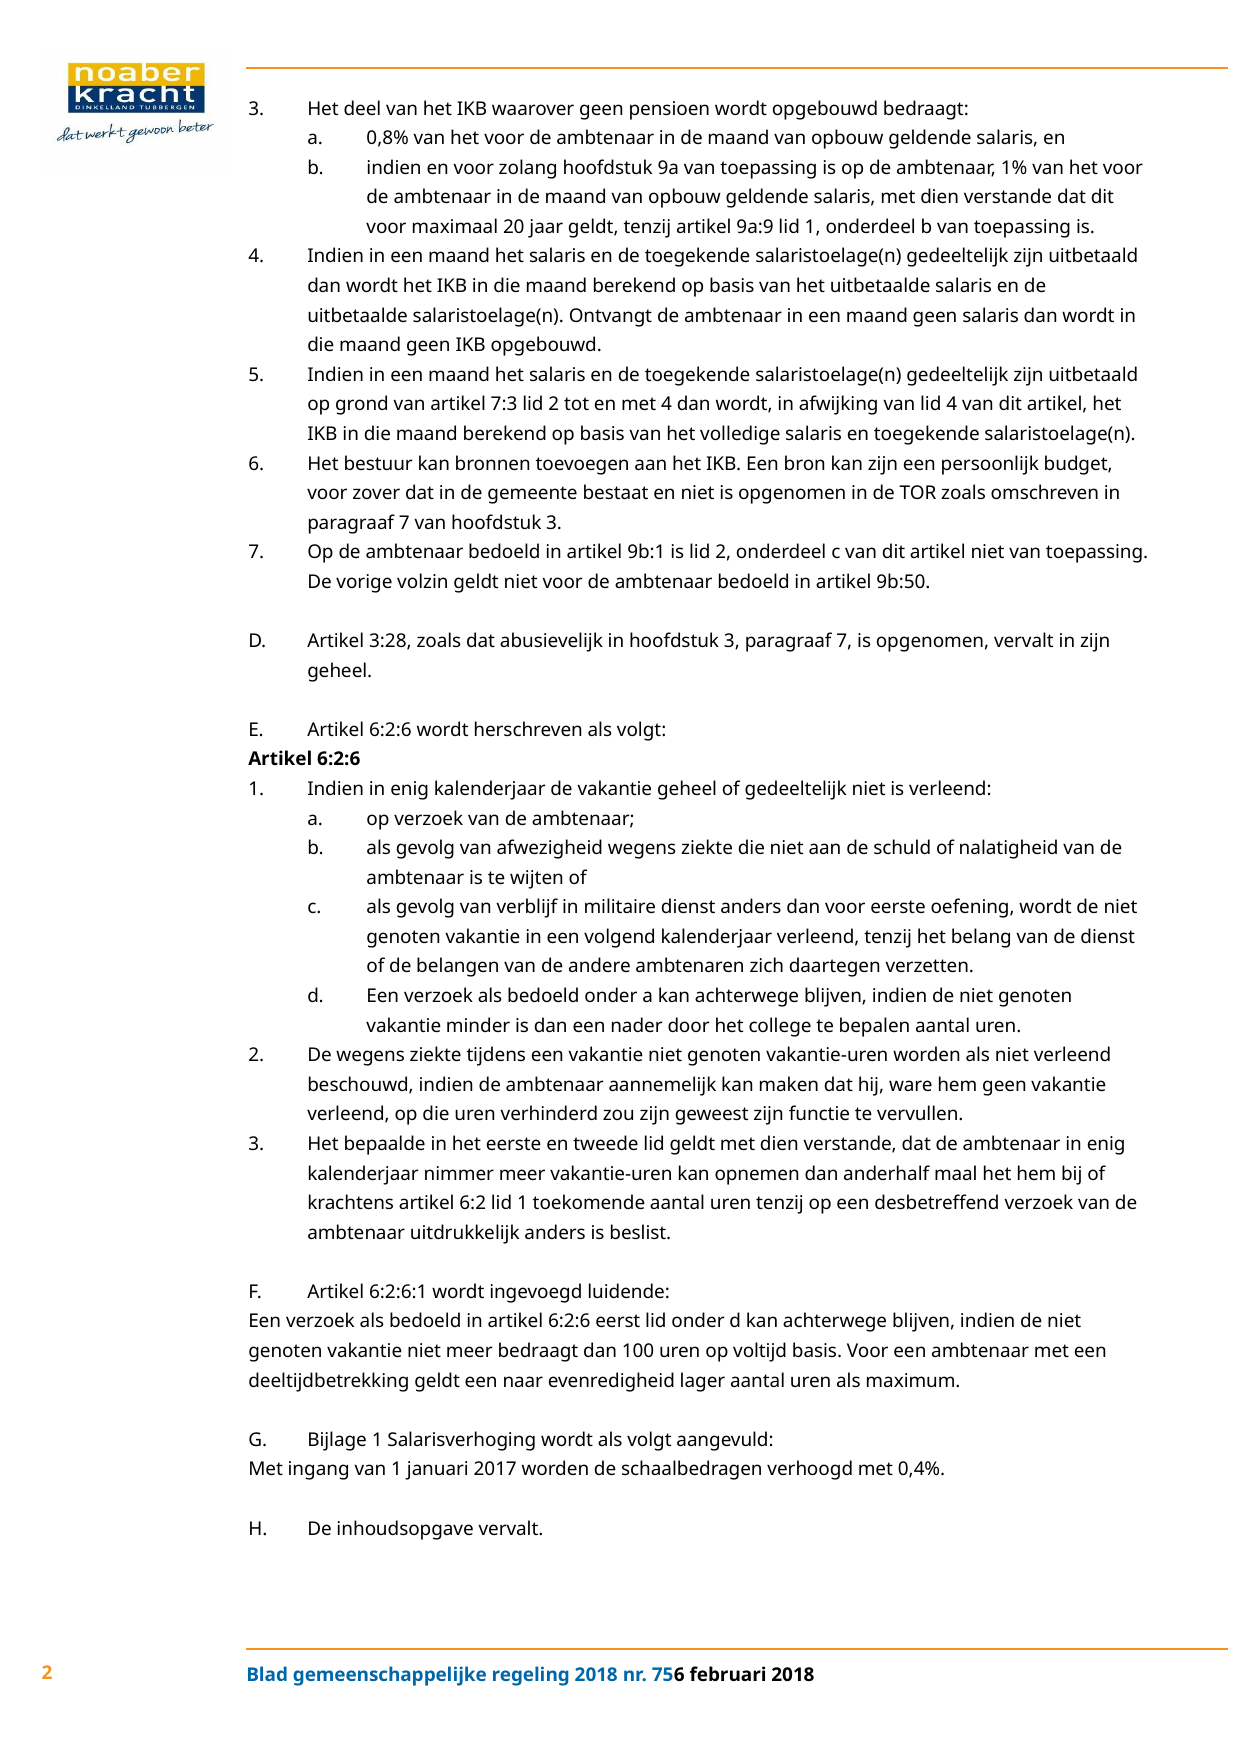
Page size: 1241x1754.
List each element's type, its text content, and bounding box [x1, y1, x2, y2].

list 0,8% van het voor de ambtenaar in de maand van opbouw geldende salaris, en [307, 124, 1152, 150]
list Bijlage 1 Salarisverhoging wordt als volgt aangevuld: [248, 1426, 1152, 1452]
list Een verzoek als bedoeld onder a kan achterwege blijven, indien de niet genoten vakantie minder is dan een nader door het college te bepalen aantal uren. [307, 982, 1152, 1038]
list De inhoudsopgave vervalt. [248, 1515, 1152, 1541]
text Artikel 6:2:6 [248, 746, 1152, 771]
list Artikel 6:2:6:1 wordt ingevoegd luidende: [248, 1278, 1152, 1304]
list Indien in enig kalenderjaar de vakantie geheel of gedeeltelijk niet is verleend: [248, 775, 1152, 801]
list op verzoek van de ambtenaar; [307, 805, 1152, 831]
list Het deel van het IKB waarover geen pensioen wordt opgebouwd bedraagt: [248, 95, 1152, 121]
list Indien in een maand het salaris en de toegekende salaristoelage(n) gedeeltelijk zijn uitbetaald op grond van artikel 7:3 lid 2 tot en met 4 dan wordt, in afwijking van lid 4 van dit artikel, het IKB in die maand berekend op basis van het volledige salaris en toegekende salaristoelage(n). [248, 361, 1152, 446]
list als gevolg van verblijf in militaire dienst anders dan voor eerste oefening, wordt de niet genoten vakantie in een volgend kalenderjaar verleend, tenzij het belang van de dienst of de belangen van de andere ambtenaren zich daartegen verzetten. [307, 893, 1152, 978]
list Artikel 6:2:6 wordt herschreven als volgt: [248, 716, 1152, 742]
list Het bepaalde in het eerste en tweede lid geldt met dien verstande, dat de ambtenaar in enig kalenderjaar nimmer meer vakantie-uren kan opnemen dan anderhalf maal het hem bij of krachtens artikel 6:2 lid 1 toekomende aantal uren tenzij op een desbetreffend verzoek van de ambtenaar uitdrukkelijk anders is beslist. [248, 1130, 1152, 1245]
picture [41, 47, 231, 172]
list Indien in een maand het salaris en de toegekende salaristoelage(n) gedeeltelijk zijn uitbetaald dan wordt het IKB in die maand berekend op basis van het uitbetaalde salaris en de uitbetaalde salaristoelage(n). Ontvangt de ambtenaar in een maand geen salaris dan wordt in die maand geen IKB opgebouwd. [248, 243, 1152, 357]
list De wegens ziekte tijdens een vakantie niet genoten vakantie-uren worden als niet verleend beschouwd, indien de ambtenaar aannemelijk kan maken dat hij, ware hem geen vakantie verleend, op die uren verhinderd zou zijn geweest zijn functie te vervullen. [248, 1041, 1152, 1126]
list als gevolg van afwezigheid wegens ziekte die niet aan de schuld of nalatigheid van de ambtenaar is te wijten of [307, 834, 1152, 890]
list Het bestuur kan bronnen toevoegen aan het IKB. Een bron kan zijn een persoonlijk budget, voor zover dat in de gemeente bestaat en niet is opgenomen in de TOR zoals omschreven in paragraaf 7 van hoofdstuk 3. [248, 450, 1152, 535]
list Artikel 3:28, zoals dat abusievelijk in hoofdstuk 3, paragraaf 7, is opgenomen, vervalt in zijn geheel. [248, 627, 1152, 683]
list indien en voor zolang hoofdstuk 9a van toepassing is op de ambtenaar, 1% van het voor de ambtenaar in de maand van opbouw geldende salaris, met dien verstande dat dit voor maximaal 20 jaar geldt, tenzij artikel 9a:9 lid 1, onderdeel b van toepassing is. [307, 154, 1152, 239]
text Een verzoek als bedoeld in artikel 6:2:6 eerst lid onder d kan achterwege blijven, indien de niet genoten vakantie niet meer bedraagt dan 100 uren op voltijd basis. Voor een ambtenaar met een deeltijdbetrekking geldt een naar evenredigheid lager aantal uren als maximum. [248, 1308, 1152, 1393]
text Met ingang van 1 januari 2017 worden de schaalbedragen verhoogd met 0,4%. [248, 1456, 1152, 1481]
list Op de ambtenaar bedoeld in artikel 9b:1 is lid 2, onderdeel c van dit artikel niet van toepassing. De vorige volzin geldt niet voor de ambtenaar bedoeld in artikel 9b:50. [248, 538, 1152, 594]
